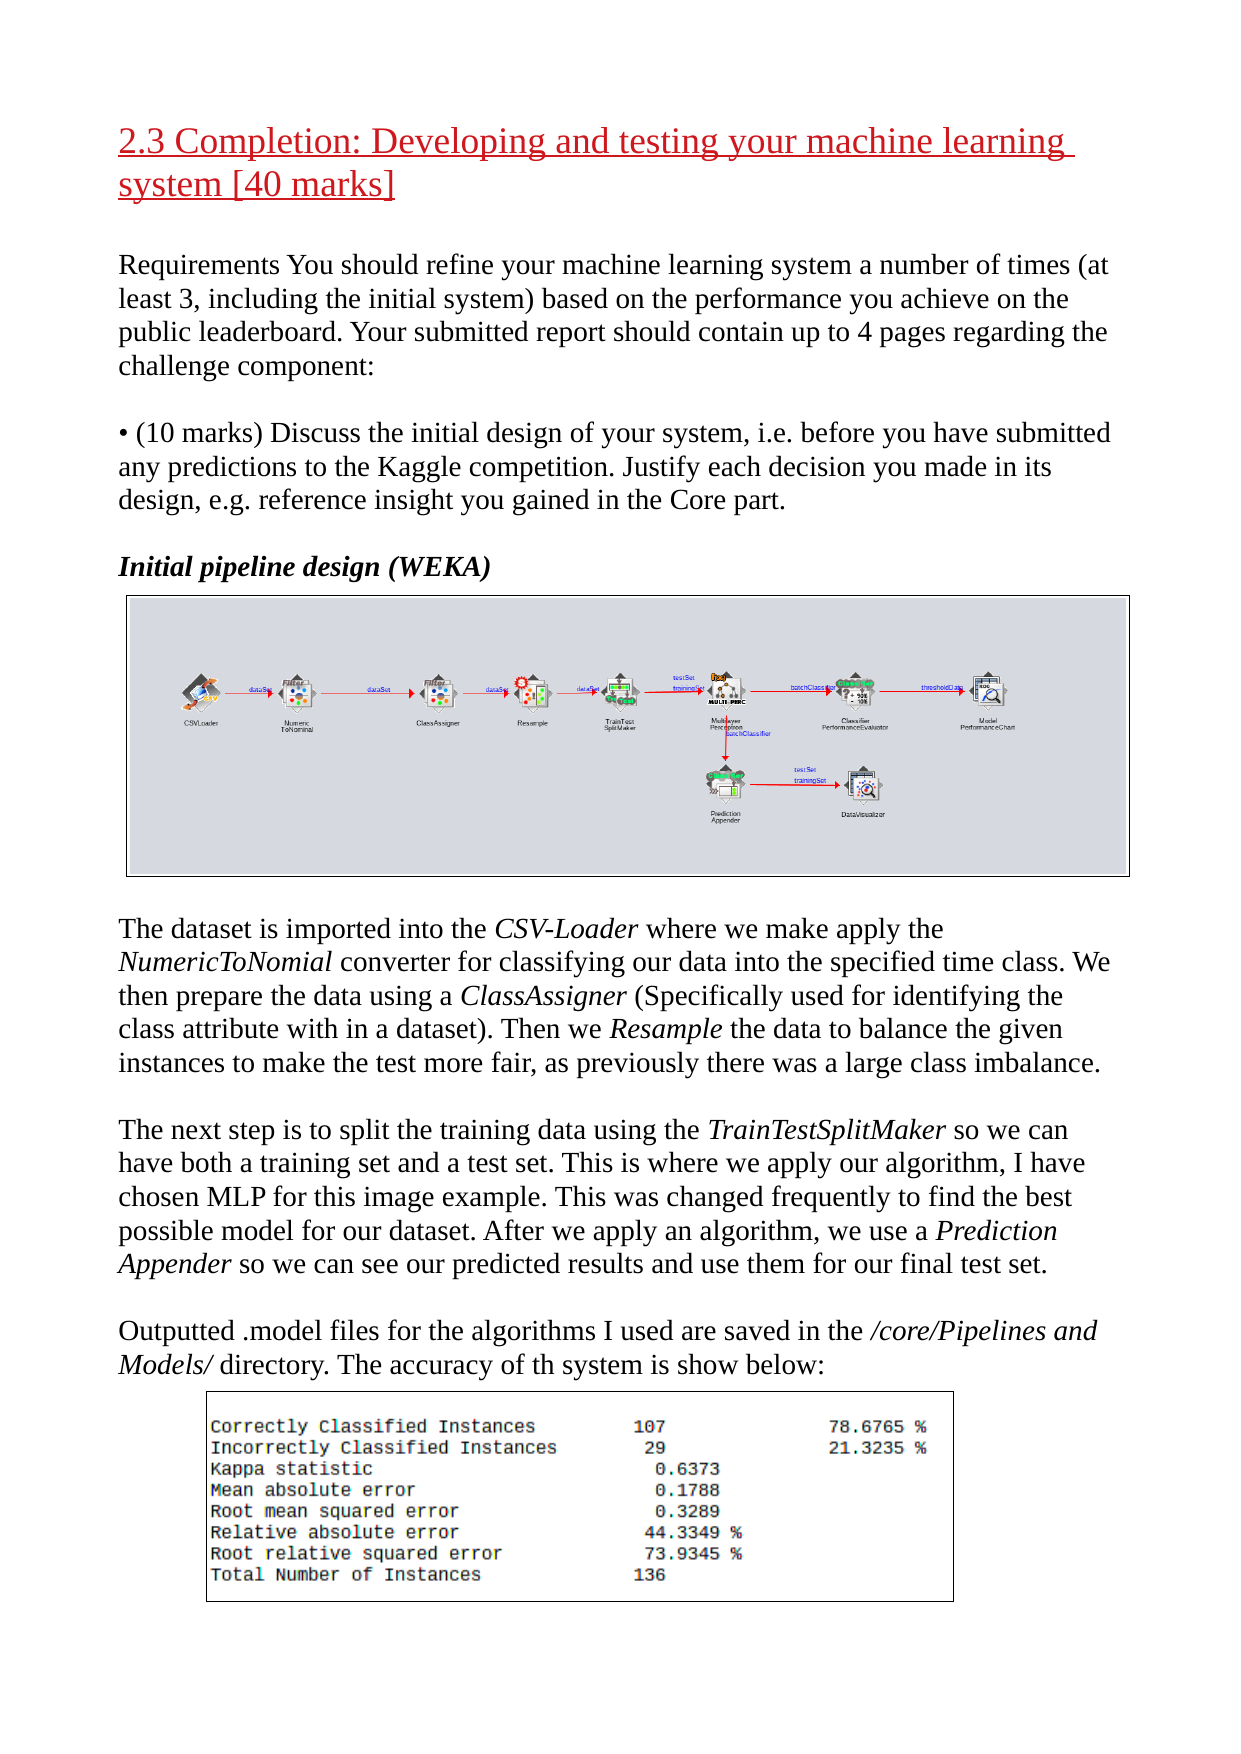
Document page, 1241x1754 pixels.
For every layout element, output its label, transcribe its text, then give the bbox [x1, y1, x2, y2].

text • (10 marks) Discuss the initial design of your system, i.e. before you have submitted any predictions to the Kaggle competition. Justify each decision you made in its design, e.g. reference insight you gained in the Core part. [118, 415, 1122, 516]
text Requirements You should refine your machine learning system a number of times (at least 3, including the initial system) based on the performance you achieve on the public leaderboard. Your submitted report should contain up to 4 pages regarding the challenge component: [118, 247, 1122, 382]
picture [129, 598, 1126, 874]
text Initial pipeline design (WEKA) [118, 549, 1122, 583]
text The dataset is imported into the CSV-Loader where we make apply the NumericToNomial converter for classifying our data into the specified time class. We then prepare the data using a ClassAssigner (Specifically used for identifying the class attribute with in a dataset). Then we Resample the data to balance the given instances to make the test more fair, as previously there was a large class imbalance. [118, 911, 1122, 1078]
text 2.3 Completion: Developing and testing your machine learning system [40 marks] [118, 118, 1122, 204]
text The next step is to split the training data using the TrainTestSplitMaker so we can have both a training set and a test set. This is where we apply our algorithm, I have chosen MLP for this image example. This was changed frequently to find the best possible model for our dataset. After we apply an algorithm, we use a Prediction Appender so we can see our predicted results and use them for our final test set. [118, 1112, 1122, 1280]
picture [209, 1395, 950, 1599]
text Outputted .model files for the algorithms I used are saved in the /core/Pipelines and Models/ directory. The accuracy of th system is show below: [118, 1313, 1122, 1380]
